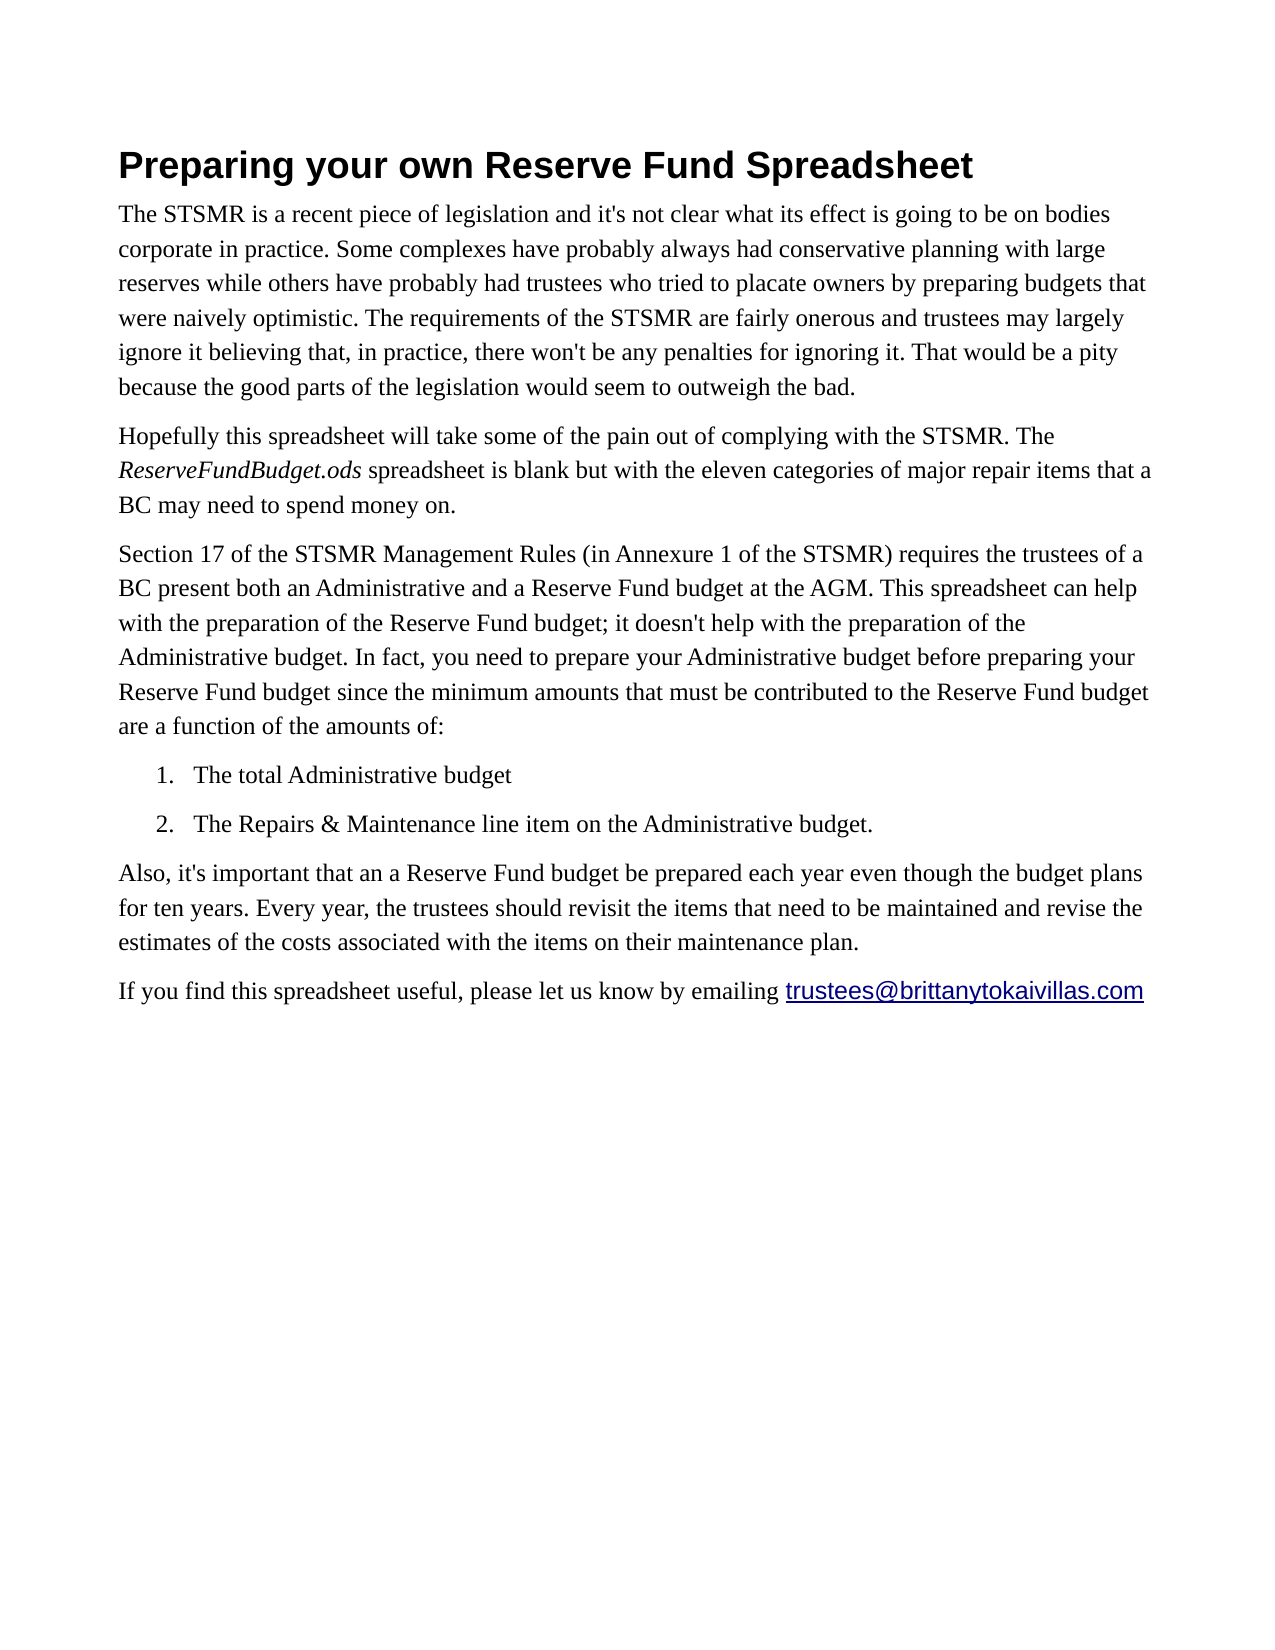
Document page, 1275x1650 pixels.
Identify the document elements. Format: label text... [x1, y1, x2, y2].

text Also, it's important that an a Reserve Fund budget be prepared each year even though the budget plans for ten years. Every year, the trustees should revisit the items that need to be maintained and revise the estimates of the costs associated with the items on their maintenance plan. [118, 858, 1157, 956]
subtitle Preparing your own Reserve Fund Spreadsheet [118, 143, 1157, 187]
text Hopefully this spreadsheet will take some of the pain out of complying with the STSMR. The ReserveFundBudget.ods spreadsheet is blank but with the eleven categories of major repair items that a BC may need to spend money on. [118, 421, 1157, 518]
list The Repairs & Maintenance line item on the Administrative budget. [156, 809, 1157, 838]
list The total Administrative budget [156, 760, 1157, 789]
text If you find this spreadsheet useful, please let us know by emailing trustees@brittanytokaivillas.com [118, 976, 1157, 1005]
text Section 17 of the STSMR Management Rules (in Annexure 1 of the STSMR) requires the trustees of a BC present both an Administrative and a Reserve Fund budget at the AGM. This spreadsheet can help with the preparation of the Reserve Fund budget; it doesn't help with the preparation of the Administrative budget. In fact, you need to prepare your Administrative budget before preparing your Reserve Fund budget since the minimum amounts that must be contributed to the Reserve Fund budget are a function of the amounts of: [118, 539, 1157, 740]
text The STSMR is a recent piece of legislation and it's not clear what its effect is going to be on bodies corporate in practice. Some complexes have probably always had conservative planning with large reserves while others have probably had trustees who tried to placate owners by preparing budgets that were naively optimistic. The requirements of the STSMR are fairly onerous and trustees may largely ignore it believing that, in practice, there won't be any penalties for ignoring it. That would be a pity because the good parts of the legislation would seem to outweigh the bad. [118, 199, 1157, 400]
